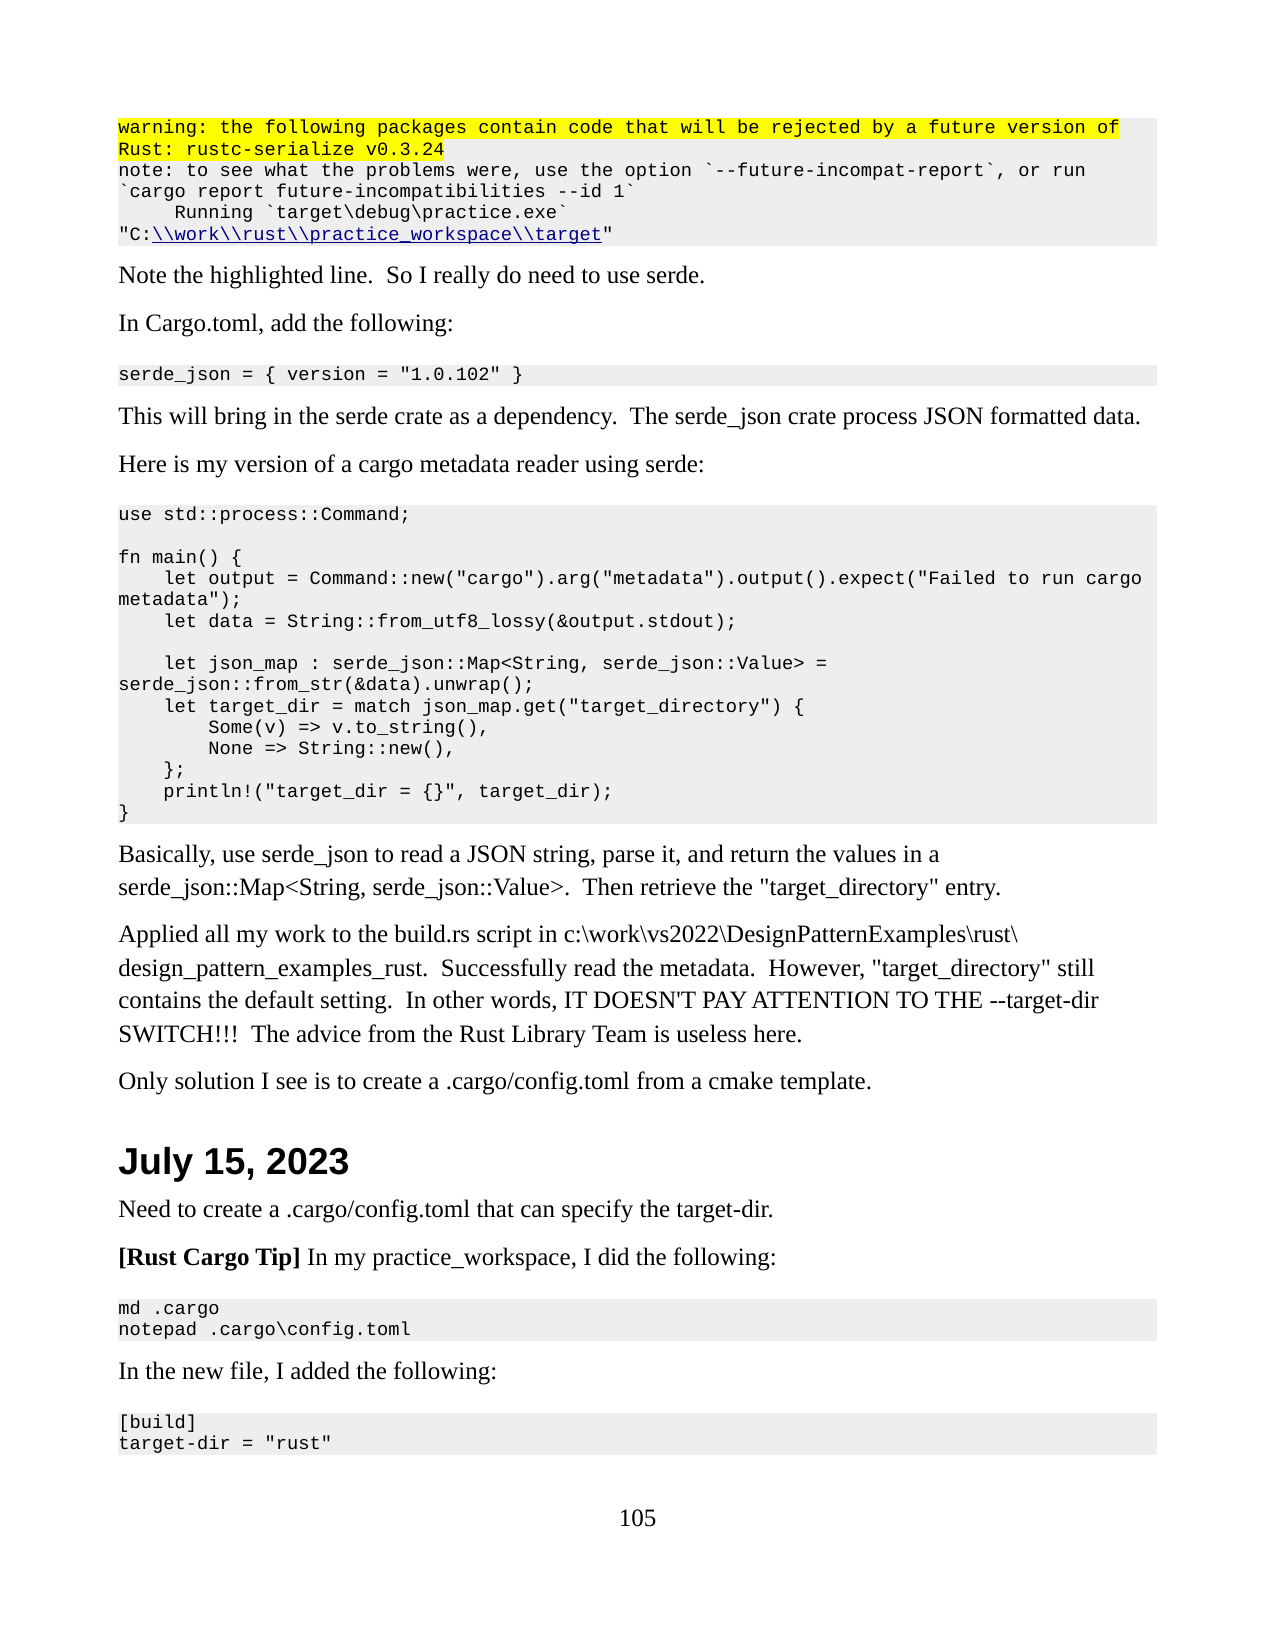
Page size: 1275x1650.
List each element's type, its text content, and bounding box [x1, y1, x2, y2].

text [Rust Cargo Tip] In my practice_workspace, I did the following: [118, 1242, 1157, 1271]
text Basically, use serde_json to read a JSON string, parse it, and return the values in a serde_json::Map<String, serde_json::Value>. Then retrieve the "target_directory" entry. [118, 839, 1157, 901]
text In Cargo.toml, add the following: [118, 308, 1157, 337]
text let output = Command::new("cargo").arg("metadata").output().expect("Failed to run cargo metadata"); [118, 569, 1157, 611]
text let data = String::from_utf8_lossy(&output.stdout); [118, 611, 1157, 633]
text } [118, 803, 1157, 824]
text note: to see what the problems were, use the option `--future-incompat-report`, or run `cargo report future-incompatibilities --id 1` [118, 161, 1157, 203]
text "C:\\work\\rust\\practice_workspace\\target" [118, 224, 1157, 246]
text }; [118, 760, 1157, 781]
text Note the highlighted line. So I really do need to use serde. [118, 261, 1157, 289]
text Running `target\debug\practice.exe` [118, 203, 1157, 224]
text This will bring in the serde crate as a dependency. The serde_json crate process JSON formatted data. [118, 401, 1157, 430]
text notepad .cargo\config.toml [118, 1320, 1157, 1341]
text Some(v) => v.to_string(), [118, 718, 1157, 739]
text target-dir = "rust" [118, 1434, 1157, 1455]
text warning: the following packages contain code that will be rejected by a future version of Rust: rustc-serialize v0.3.24 [118, 118, 1157, 161]
text serde_json = { version = "1.0.102" } [118, 365, 1157, 386]
text Here is my version of a cargo metadata reader using serde: [118, 449, 1157, 477]
text use std::process::Command; [118, 505, 1157, 526]
text let target_dir = match json_map.get("target_directory") { [118, 696, 1157, 718]
text let json_map : serde_json::Map<String, serde_json::Value> = serde_json::from_str(&data).unwrap(); [118, 654, 1157, 696]
text Need to create a .cargo/config.toml that can specify the target-dir. [118, 1194, 1157, 1223]
text Only solution I see is to create a .cargo/config.toml from a cmake template. [118, 1066, 1157, 1095]
subtitle July 15, 2023 [118, 1139, 1157, 1182]
text md .cargo [118, 1299, 1157, 1320]
text Applied all my work to the build.rs script in c:\work\vs2022\DesignPatternExamples\rust\design_pattern_examples_rust. Successfully read the metadata. However, "target_directory" still contains the default setting. In other words, IT DOESN'T PAY ATTENTION TO THE --target-dir SWITCH!!! The advice from the Rust Library Team is useless here. [118, 919, 1157, 1047]
text fn main() { [118, 548, 1157, 569]
text In the new file, I added the following: [118, 1356, 1157, 1385]
text [build] [118, 1413, 1157, 1434]
text println!("target_dir = {}", target_dir); [118, 781, 1157, 803]
text None => String::new(), [118, 739, 1157, 760]
